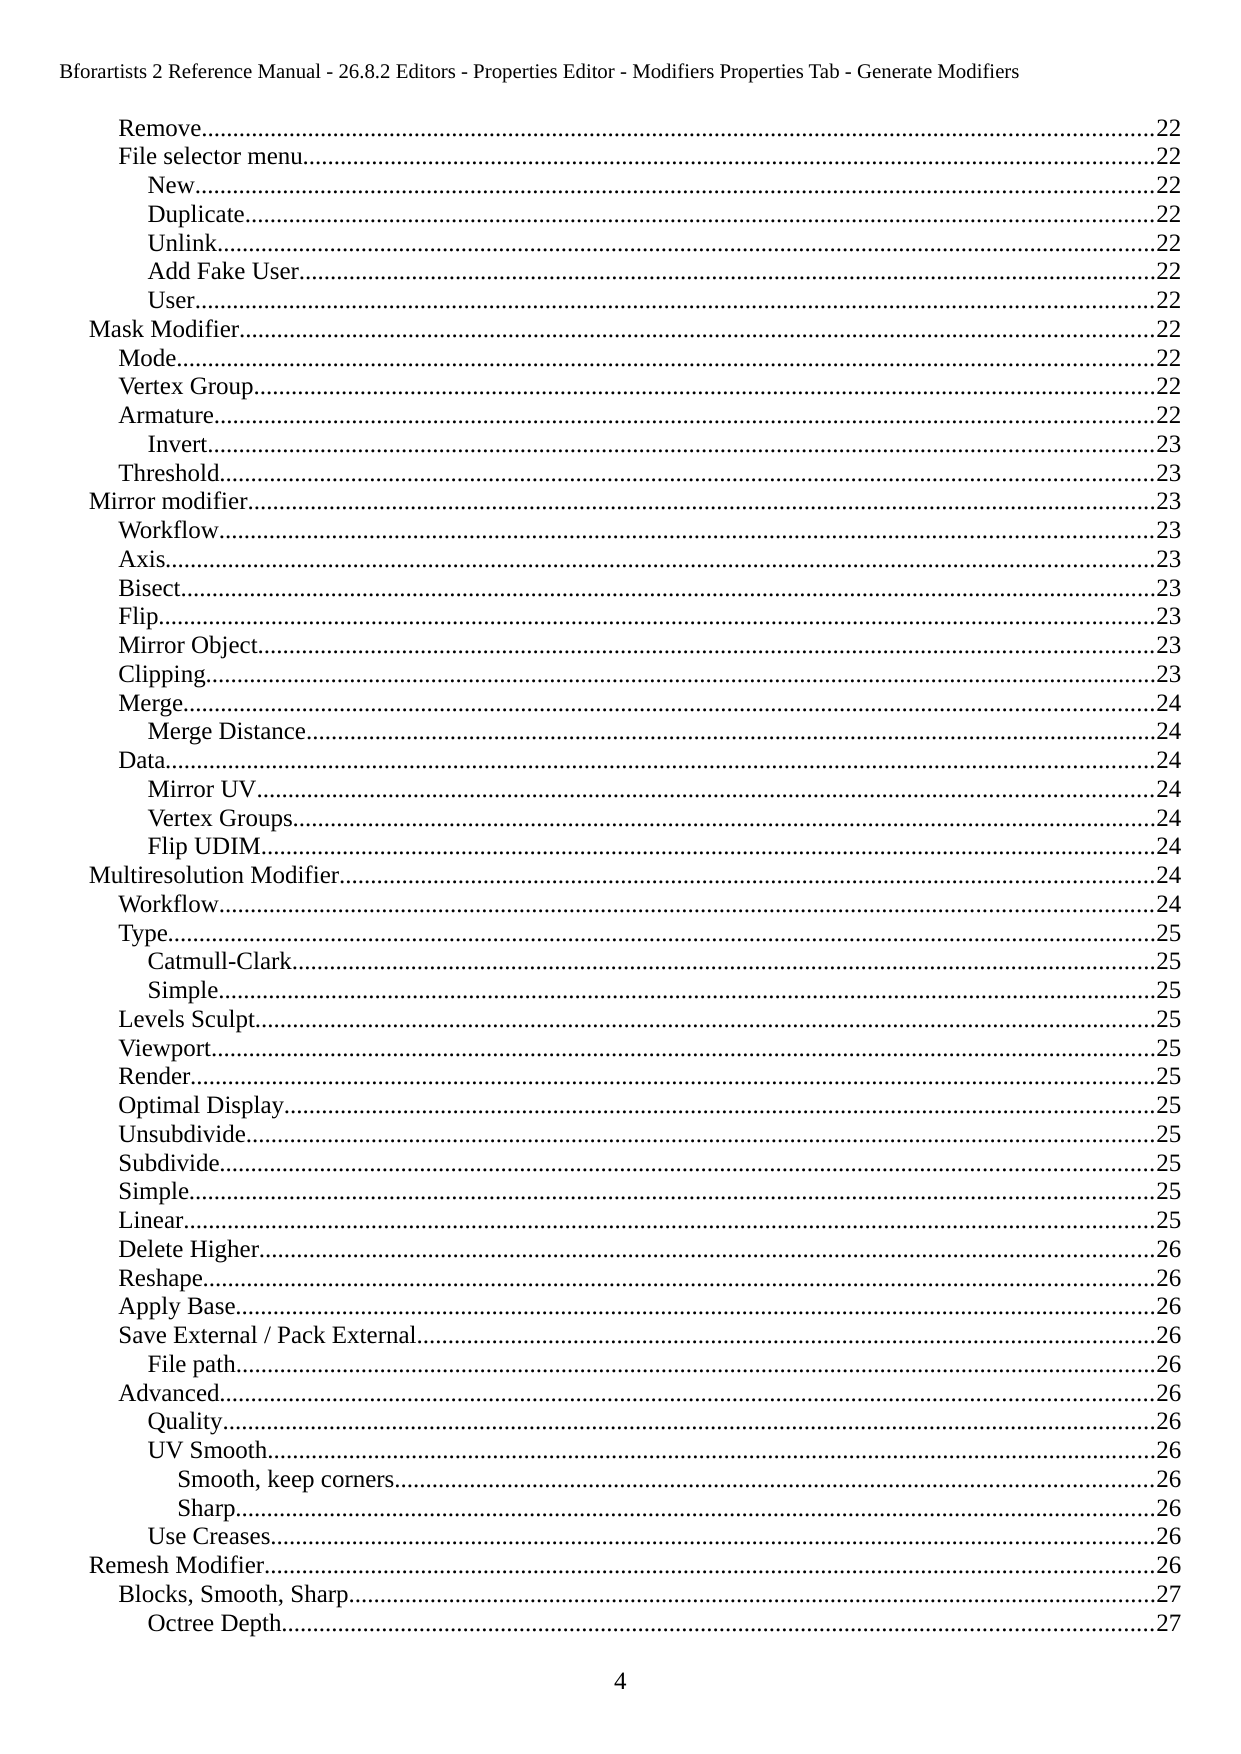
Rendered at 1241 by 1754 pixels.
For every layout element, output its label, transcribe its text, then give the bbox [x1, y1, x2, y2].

text Bisect 23 [118, 573, 1181, 601]
text Invert 23 [147, 429, 1181, 458]
text Smooth, keep corners 26 [177, 1464, 1181, 1493]
text Remesh Modifier 26 [88, 1550, 1181, 1579]
text Quality 26 [147, 1406, 1181, 1435]
text New 22 [147, 170, 1181, 199]
text Flip 23 [118, 601, 1181, 630]
text Octree Depth 27 [147, 1608, 1181, 1636]
text UV Smooth 26 [147, 1435, 1181, 1464]
text Use Creases 26 [147, 1521, 1181, 1550]
text Duplicate 22 [147, 199, 1181, 228]
text Linear 25 [118, 1205, 1181, 1234]
text Remove 22 [118, 113, 1181, 141]
text Flip UDIM 24 [147, 831, 1181, 860]
text Catmull-Clark 25 [147, 946, 1181, 975]
text Render 25 [118, 1061, 1181, 1090]
text Mask Modifier 22 [88, 314, 1181, 343]
text Unlink 22 [147, 228, 1181, 256]
text Advanced 26 [118, 1378, 1181, 1406]
text Axis 23 [118, 544, 1181, 573]
text Mirror UV 24 [147, 774, 1181, 803]
text Mirror modifier 23 [88, 486, 1181, 515]
text Data 24 [118, 745, 1181, 774]
text Merge 24 [118, 688, 1181, 716]
text Unsubdivide 25 [118, 1119, 1181, 1148]
text Sharp 26 [177, 1493, 1181, 1521]
text Merge Distance 24 [147, 716, 1181, 745]
text Workflow 24 [118, 889, 1181, 918]
text Save External / Pack External 26 [118, 1320, 1181, 1349]
text User 22 [147, 285, 1181, 314]
text Armature 22 [118, 400, 1181, 429]
text Levels Sculpt 25 [118, 1004, 1181, 1033]
text Viewport 25 [118, 1033, 1181, 1061]
text Mirror Object 23 [118, 630, 1181, 659]
text Delete Higher 26 [118, 1234, 1181, 1263]
text Subdivide 25 [118, 1148, 1181, 1176]
text Add Fake User 22 [147, 256, 1181, 285]
text File path 26 [147, 1349, 1181, 1378]
text Mode 22 [118, 343, 1181, 371]
text Workflow 23 [118, 515, 1181, 544]
text Vertex Groups 24 [147, 803, 1181, 831]
text Type 25 [118, 918, 1181, 946]
text Simple 25 [147, 975, 1181, 1004]
text Multiresolution Modifier 24 [88, 860, 1181, 889]
text Optimal Display 25 [118, 1090, 1181, 1119]
text Reshape 26 [118, 1263, 1181, 1291]
text File selector menu 22 [118, 141, 1181, 170]
text Apply Base 26 [118, 1291, 1181, 1320]
text Threshold 23 [118, 458, 1181, 486]
text Blocks, Smooth, Sharp 27 [118, 1579, 1181, 1608]
text Clipping 23 [118, 659, 1181, 688]
text Vertex Group 22 [118, 371, 1181, 400]
text Simple 25 [118, 1176, 1181, 1205]
